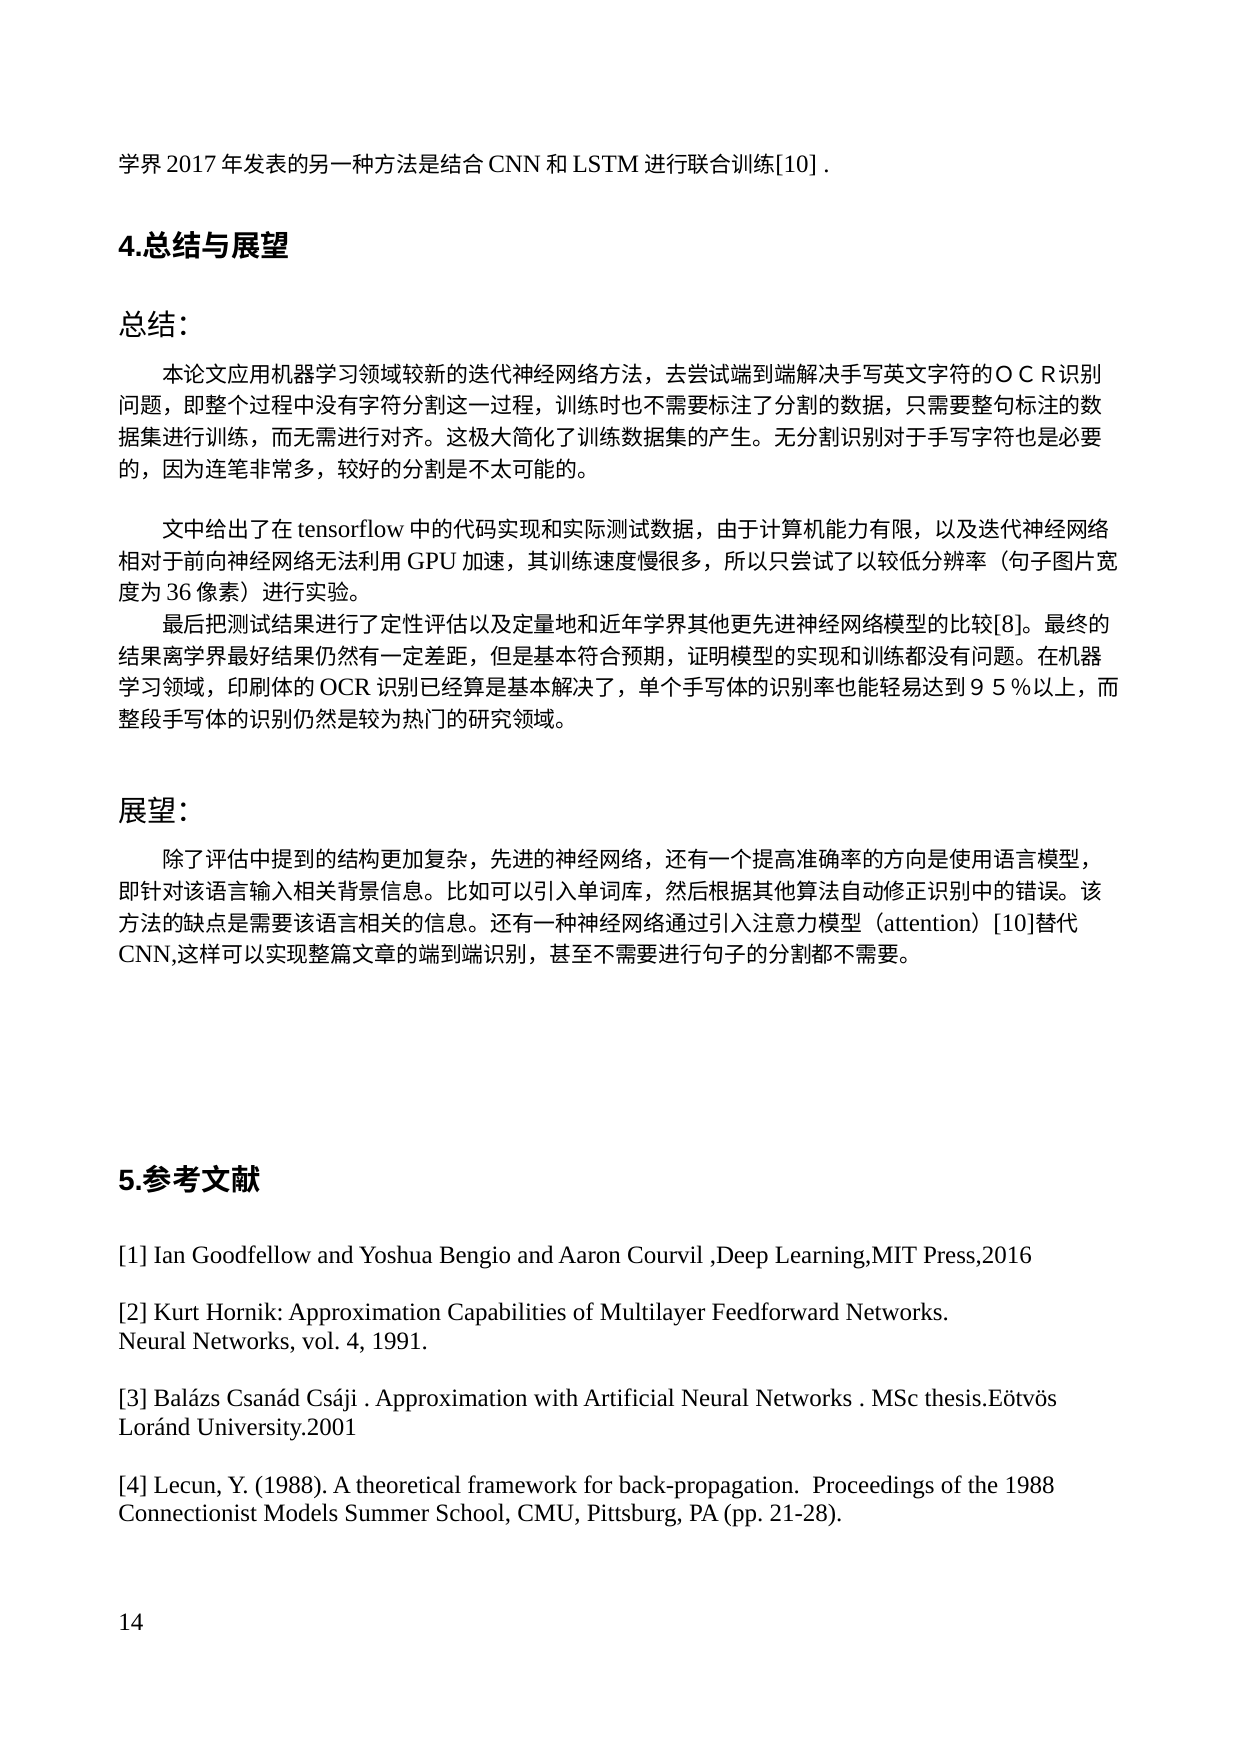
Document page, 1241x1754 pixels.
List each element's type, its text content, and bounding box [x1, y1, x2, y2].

subtitle 4.总结与展望 [118, 222, 1122, 264]
text [4] Lecun, Y. (1988). A theoretical framework for back-propagation. Proceedings of the 1988 Connectionist Models Summer School, CMU, Pittsburg, PA (pp. 21-28). [118, 1470, 1122, 1527]
text 最后把测试结果进行了定性评估以及定量地和近年学界其他更先进神经网络模型的比较[8]。最终的结果离学界最好结果仍然有一定差距，但是基本符合预期，证明模型的实现和训练都没有问题。在机器学习领域，印刷体的OCR识别已经算是基本解决了，单个手写体的识别率也能轻易达到９５％以上，而整段手写体的识别仍然是较为热门的研究领域。 [118, 607, 1122, 734]
text 学界2017年发表的另一种方法是结合CNN和LSTM进行联合训练[10] . [118, 147, 1122, 178]
subtitle 展望： [118, 787, 1122, 830]
text [3] Balázs Csanád Csáji . Approximation with Artificial Neural Networks . MSc thesis.Eötvös Loránd University.2001 [118, 1383, 1122, 1441]
subtitle 总结： [118, 302, 1122, 344]
text 除了评估中提到的结构更加复杂，先进的神经网络，还有一个提高准确率的方向是使用语言模型，即针对该语言输入相关背景信息。比如可以引入单词库，然后根据其他算法自动修正识别中的错误。该方法的缺点是需要该语言相关的信息。还有一种神经网络通过引入注意力模型（attention）[10]替代CNN,这样可以实现整篇文章的端到端识别，甚至不需要进行句子的分割都不需要。 [118, 842, 1122, 969]
text 文中给出了在tensorflow中的代码实现和实际测试数据，由于计算机能力有限，以及迭代神经网络相对于前向神经网络无法利用GPU加速，其训练速度慢很多，所以只尝试了以较低分辨率（句子图片宽度为36像素）进行实验。 [118, 512, 1122, 607]
text [1] Ian Goodfellow and Yoshua Bengio and Aaron Courvil ,Deep Learning,MIT Press,2016 [118, 1240, 1122, 1268]
text Neural Networks, vol. 4, 1991. [118, 1326, 1122, 1355]
text 本论文应用机器学习领域较新的迭代神经网络方法，去尝试端到端解决手写英文字符的ＯＣＲ识别问题，即整个过程中没有字符分割这一过程，训练时也不需要标注了分割的数据，只需要整句标注的数据集进行训练，而无需进行对齐。这极大简化了训练数据集的产生。无分割识别对于手写字符也是必要的，因为连笔非常多，较好的分割是不太可能的。 [118, 357, 1122, 483]
subtitle 5.参考文献 [118, 1156, 1122, 1198]
text [2] Kurt Hornik: Approximation Capabilities of Multilayer Feedforward Networks. [118, 1297, 1122, 1326]
